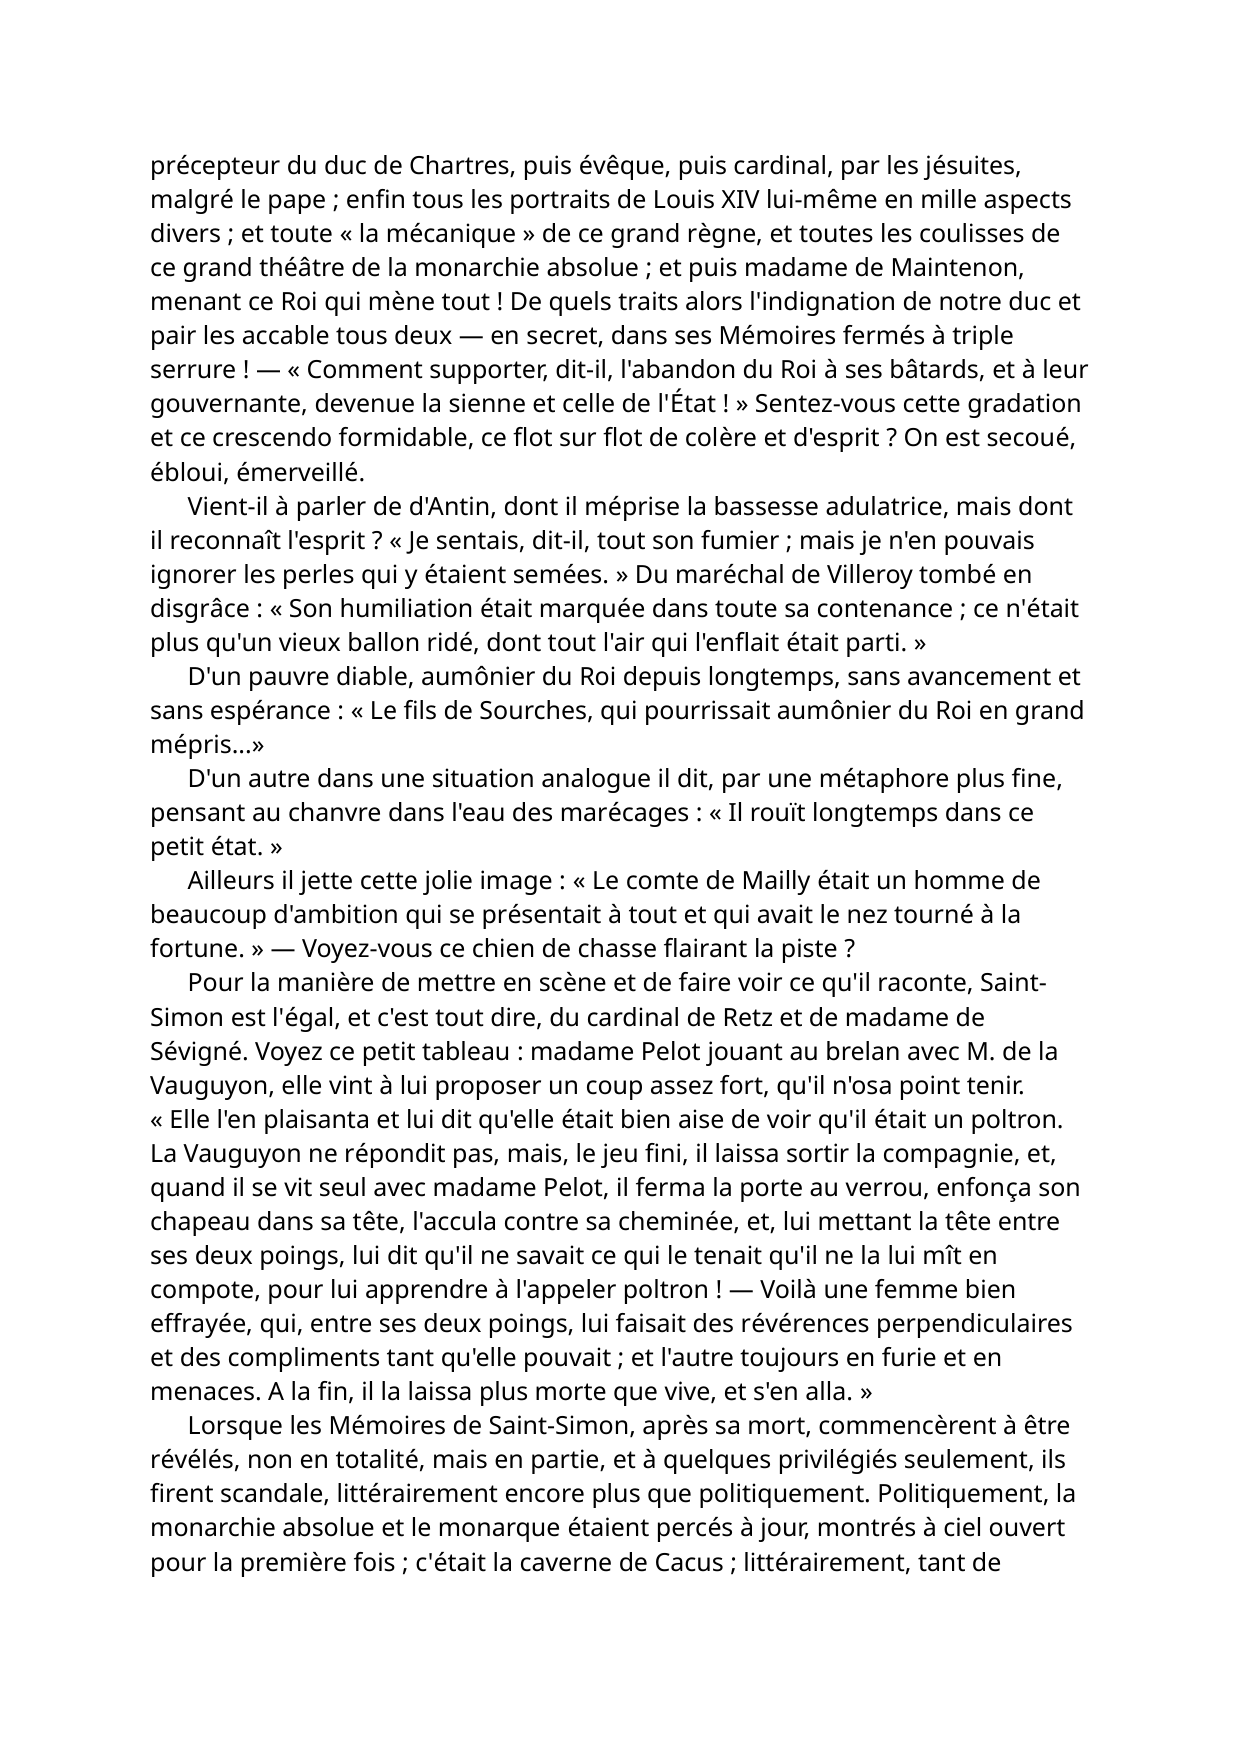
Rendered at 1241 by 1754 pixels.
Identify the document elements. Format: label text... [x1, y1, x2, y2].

text Pour la manière de mettre en scène et de faire voir ce qu'il raconte, Saint-Simon est l'égal, et c'est tout dire, du cardinal de Retz et de madame de Sévigné. Voyez ce petit tableau : madame Pelot jouant au brelan avec M. de la Vauguyon, elle vint à lui proposer un coup assez fort, qu'il n'osa point tenir. « Elle l'en plaisanta et lui dit qu'elle était bien aise de voir qu'il était un poltron. La Vauguyon ne répondit pas, mais, le jeu fini, il laissa sortir la compagnie, et, quand il se vit seul avec madame Pelot, il ferma la porte au verrou, enfonça son chapeau dans sa tête, l'accula contre sa cheminée, et, lui mettant la tête entre ses deux poings, lui dit qu'il ne savait ce qui le tenait qu'il ne la lui mît en compote, pour lui apprendre à l'appeler poltron ! — Voilà une femme bien effrayée, qui, entre ses deux poings, lui faisait des révérences perpendi­culaires et des compliments tant qu'elle pouvait ; et l'autre toujours en furie et en menaces. A la fin, il la laissa plus morte que vive, et s'en alla. » [150, 965, 1091, 1408]
text Ailleurs il jette cette jolie image : « Le comte de Mailly était un homme de beaucoup d'ambi­tion qui se présentait à tout et qui avait le nez tourné à la fortune. » — Voyez-vous ce chien de chasse flairant la piste ? [150, 863, 1091, 965]
text D'un pauvre diable, aumônier du Roi depuis longtemps, sans avancement et sans espérance : « Le fils de Sourches, qui pourrissait aumônier du Roi en grand mépris...» [150, 658, 1091, 761]
text Lorsque les Mémoires de Saint-Simon, après sa mort, commencèrent à être révélés, non en totalité, mais en partie, et à quelques privilégiés seulement, ils firent scandale, littérairement encore plus que politiquement. Politiquement, la monarchie absolue et le monarque étaient percés à jour, montrés à ciel ouvert pour la première fois ; c'était la caverne de Cacus ; littérairement, tant de [150, 1408, 1091, 1578]
text précepteur du duc de Chartres, puis évêque, puis cardinal, par les jésuites, malgré le pape ; enfin tous les portraits de Louis XIV lui-même en mille aspects divers ; et toute « la mécanique » de ce grand règne, et toutes les coulisses de ce grand théâtre de la monarchie absolue ; et puis madame de Maintenon, menant ce Roi qui mène tout ! De quels traits alors l'indignation de notre duc et pair les accable tous deux — en secret, dans ses Mémoires fermés à triple serrure ! — « Comment supporter, dit-il, l'abandon du Roi à ses bâtards, et à leur gouvernante, devenue la sienne et celle de l'État ! » Sentez-vous cette gradation et ce crescendo formidable, ce flot sur flot de colère et d'esprit ? On est secoué, ébloui, émerveillé. [150, 148, 1091, 488]
text Vient-il à parler de d'Antin, dont il méprise la bassesse adulatrice, mais dont il reconnaît l'esprit ? « Je sentais, dit-il, tout son fumier ; mais je n'en pouvais ignorer les perles qui y étaient semées. » Du maréchal de Villeroy tombé en disgrâce : « Son humiliation était marquée dans toute sa contenance ; ce n'était plus qu'un vieux ballon ridé, dont tout l'air qui l'enflait était parti. » [150, 488, 1091, 658]
text D'un autre dans une situation analogue il dit, par une métaphore plus fine, pensant au chanvre dans l'eau des marécages : « Il rouït longtemps dans ce petit état. » [150, 761, 1091, 863]
